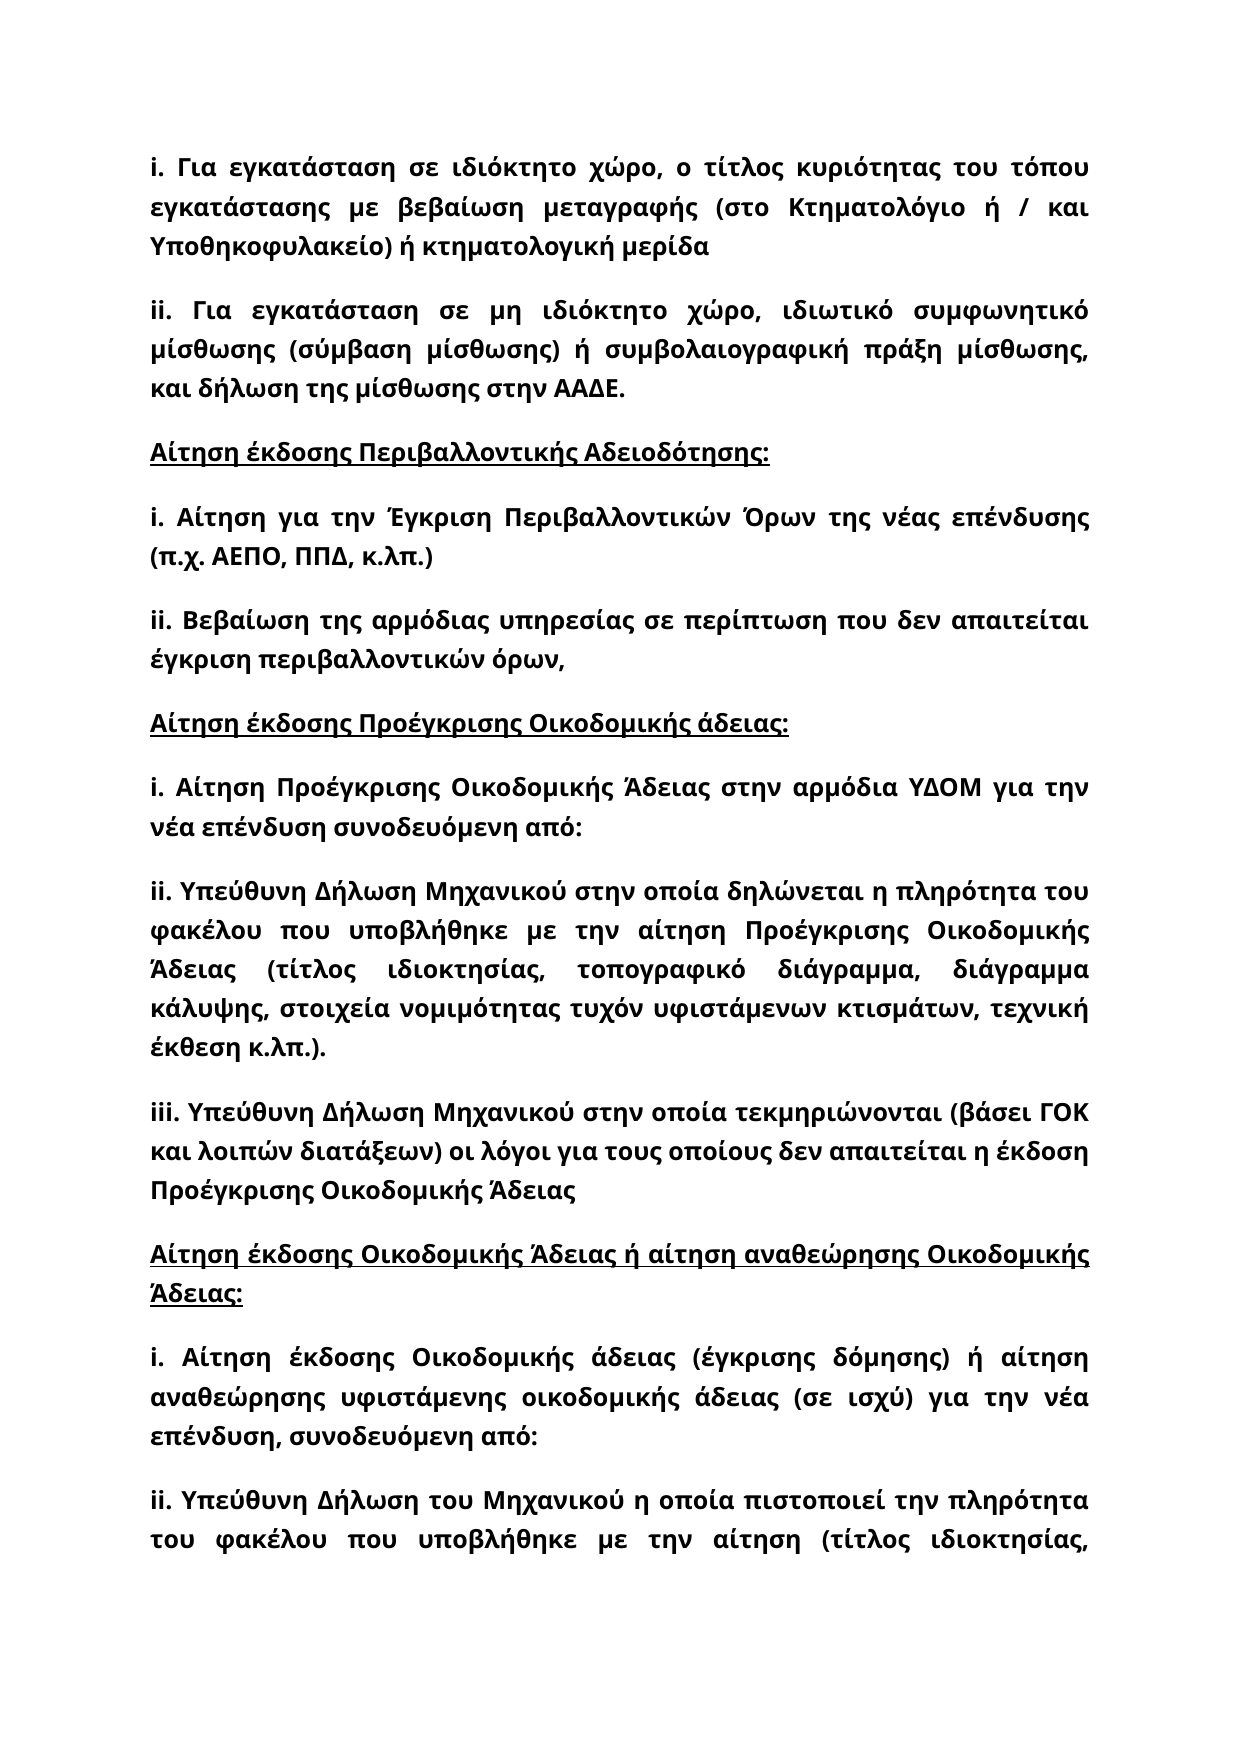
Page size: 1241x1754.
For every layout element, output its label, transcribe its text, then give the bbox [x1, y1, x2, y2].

text ii. Υπεύθυνη Δήλωση Μηχανικού στην οποία δηλώνεται η πληρότητα του φακέλου που υποβλήθηκε με την αίτηση Προέγκρισης Οικοδομικής Άδειας (τίτλος ιδιοκτησίας, τοπογραφικό διάγραμμα, διάγραμμα κάλυψης, στοιχεία νομιμότητας τυχόν υφιστάμενων κτισμάτων, τεχνική έκθεση κ.λπ.). [150, 873, 1090, 1064]
text i. Αίτηση έκδοσης Οικοδομικής άδειας (έγκρισης δόμησης) ή αίτηση αναθεώρησης υφιστάμενης οικοδομικής άδειας (σε ισχύ) για την νέα επένδυση, συνοδευόμενη από: [150, 1340, 1090, 1452]
text iii. Υπεύθυνη Δήλωση Μηχανικού στην οποία τεκμηριώνονται (βάσει ΓΟΚ και λοιπών διατάξεων) οι λόγοι για τους οποίους δεν απαιτείται η έκδοση Προέγκρισης Οικοδομικής Άδειας [150, 1094, 1090, 1207]
text ii. Υπεύθυνη Δήλωση του Μηχανικού η οποία πιστοποιεί την πληρότητα του φακέλου που υποβλήθηκε με την αίτηση (τίτλος ιδιοκτησίας, [150, 1482, 1090, 1556]
text i. Αίτηση Προέγκρισης Οικοδομικής Άδειας στην αρμόδια ΥΔΟΜ για την νέα επένδυση συνοδευόμενη από: [150, 770, 1090, 843]
text i. Αίτηση για την Έγκριση Περιβαλλοντικών Όρων της νέας επένδυσης (π.χ. ΑΕΠΟ, ΠΠΔ, κ.λπ.) [150, 499, 1090, 572]
text Άδειας: [150, 1267, 1090, 1310]
text Αίτηση έκδοσης Οικοδομικής Άδειας ή αίτηση αναθεώρησης Οικοδομικής [150, 1237, 1090, 1266]
text ii. Για εγκατάσταση σε μη ιδιόκτητο χώρο, ιδιωτικό συμφωνητικό μίσθωσης (σύμβαση μίσθωσης) ή συμβολαιογραφική πράξη μίσθωσης, και δήλωση της μίσθωσης στην ΑΑΔΕ. [150, 292, 1090, 405]
text i. Για εγκατάσταση σε ιδιόκτητο χώρο, ο τίτλος κυριότητας του τόπου εγκατάστασης με βεβαίωση μεταγραφής (στο Κτηματολόγιο ή / και Υποθηκοφυλακείο) ή κτηματολογική μερίδα [150, 150, 1090, 262]
text ii. Βεβαίωση της αρμόδιας υπηρεσίας σε περίπτωση που δεν απαιτείται έγκριση περιβαλλοντικών όρων, [150, 602, 1090, 676]
text Αίτηση έκδοσης Περιβαλλοντικής Αδειοδότησης: [150, 435, 1090, 469]
text Αίτηση έκδοσης Προέγκρισης Οικοδομικής άδειας: [150, 706, 1090, 740]
